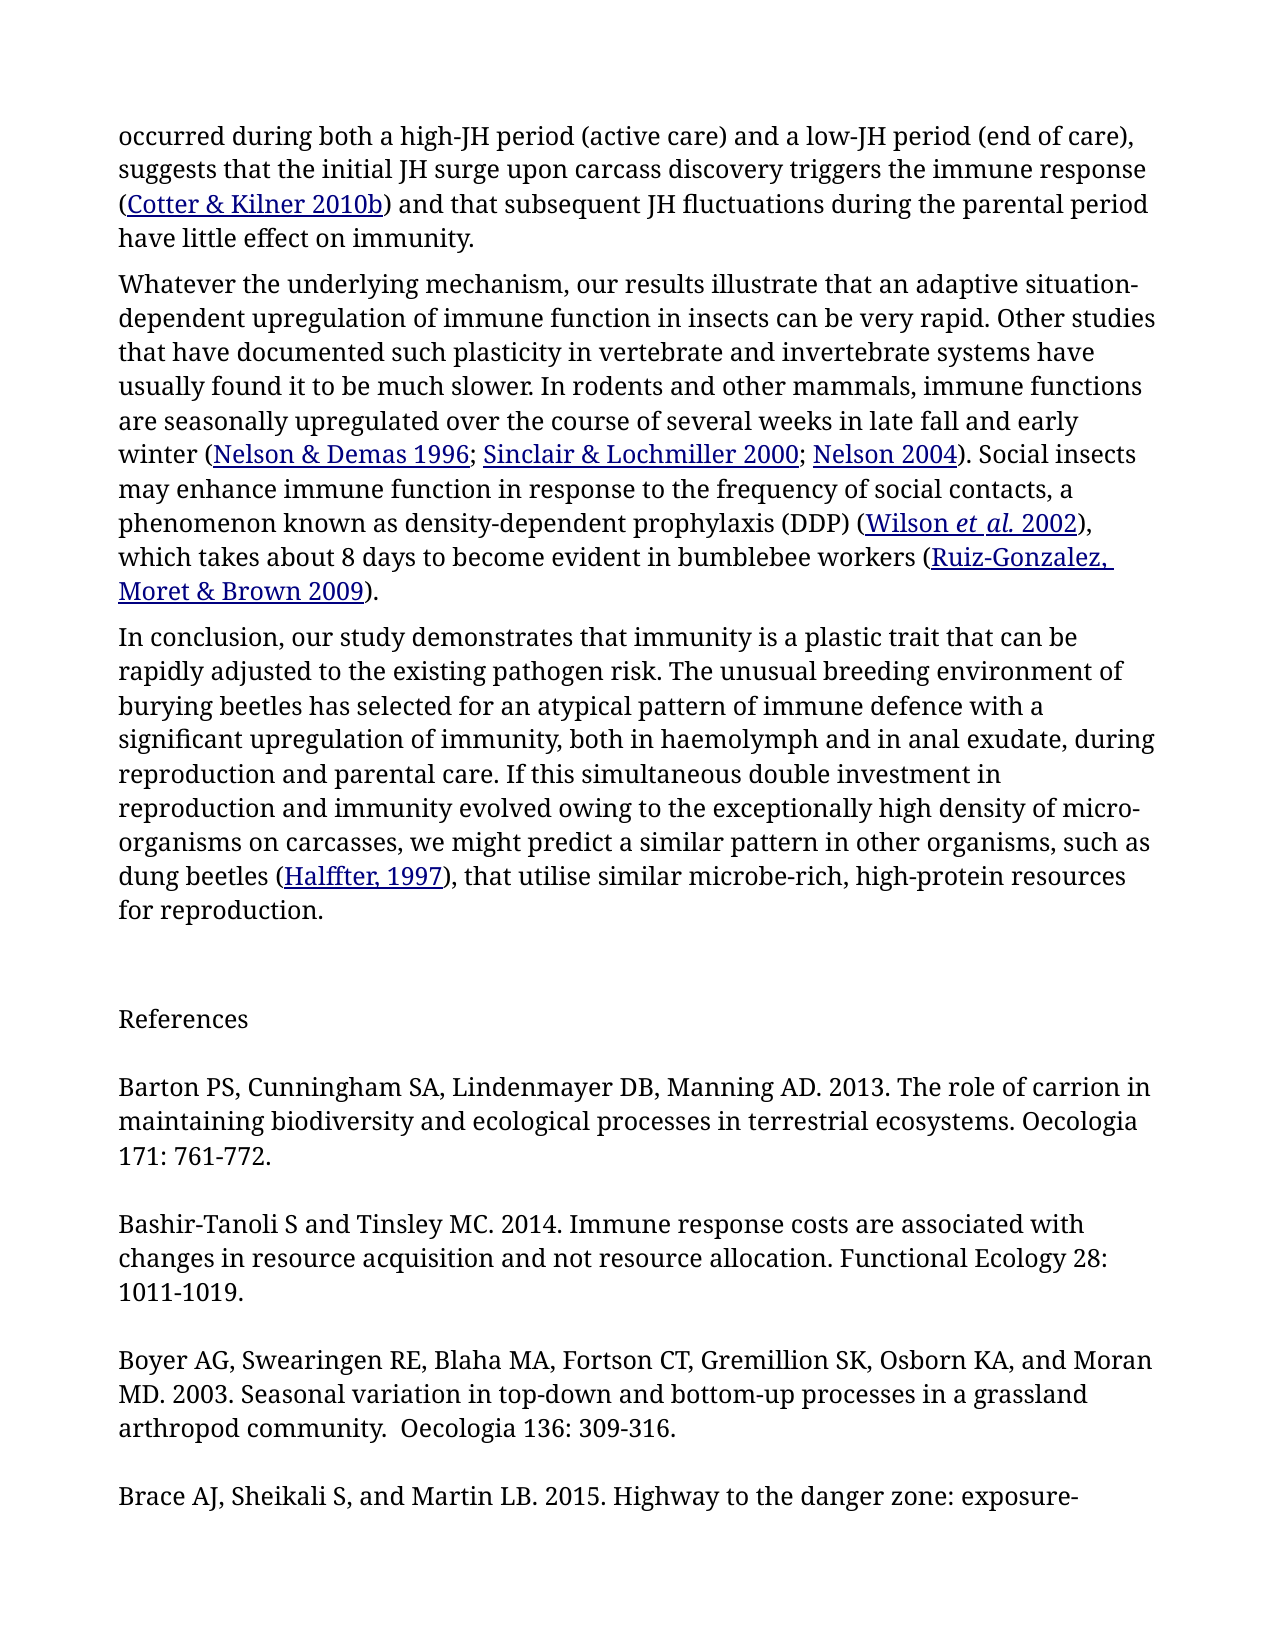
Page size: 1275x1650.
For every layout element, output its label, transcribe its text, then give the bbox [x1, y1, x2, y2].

text Brace AJ, Sheikali S, and Martin LB. 2015. Highway to the danger zone: exposure- [118, 1479, 1157, 1513]
text In conclusion, our study demonstrates that immunity is a plastic trait that can be rapidly adjusted to the existing pathogen risk. The unusual breeding environment of burying beetles has selected for an atypical pattern of immune defence with a significant upregulation of immunity, both in haemolymph and in anal exudate, during reproduction and parental care. If this simultaneous double investment in reproduction and immunity evolved owing to the exceptionally high density of micro-organisms on carcasses, we might predict a similar pattern in other organisms, such as dung beetles (Halffter, 1997), that utilise similar microbe-rich, high-protein resources for reproduction. [118, 620, 1157, 927]
text Bashir-Tanoli S and Tinsley MC. 2014. Immune response costs are associated with changes in resource acquisition and not resource allocation. Functional Ecology 28: 1011-1019. [118, 1206, 1157, 1308]
text occurred during both a high-JH period (active care) and a low-JH period (end of care), suggests that the initial JH surge upon carcass discovery triggers the immune response (Cotter & Kilner 2010b) and that subsequent JH fluctuations during the parental period have little effect on immunity. [118, 118, 1157, 254]
text References [118, 1002, 1157, 1036]
text Whatever the underlying mechanism, our results illustrate that an adaptive situation-dependent upregulation of immune function in insects can be very rapid. Other studies that have documented such plasticity in vertebrate and invertebrate systems have usually found it to be much slower. In rodents and other mammals, immune functions are seasonally upregulated over the course of several weeks in late fall and early winter (Nelson & Demas 1996; Sinclair & Lochmiller 2000; Nelson 2004). Social insects may enhance immune function in response to the frequency of social contacts, a phenomenon known as density-dependent prophylaxis (DDP) (Wilson et al. 2002), which takes about 8 days to become evident in bumblebee workers (Ruiz-Gonzalez, Moret & Brown 2009). [118, 267, 1157, 607]
text Barton PS, Cunningham SA, Lindenmayer DB, Manning AD. 2013. The role of carrion in maintaining biodiversity and ecological processes in terrestrial ecosystems. Oecologia 171: 761-772. [118, 1070, 1157, 1172]
text Boyer AG, Swearingen RE, Blaha MA, Fortson CT, Gremillion SK, Osborn KA, and Moran MD. 2003. Seasonal variation in top-down and bottom-up processes in a grassland arthropod community. Oecologia 136: 309-316. [118, 1342, 1157, 1445]
